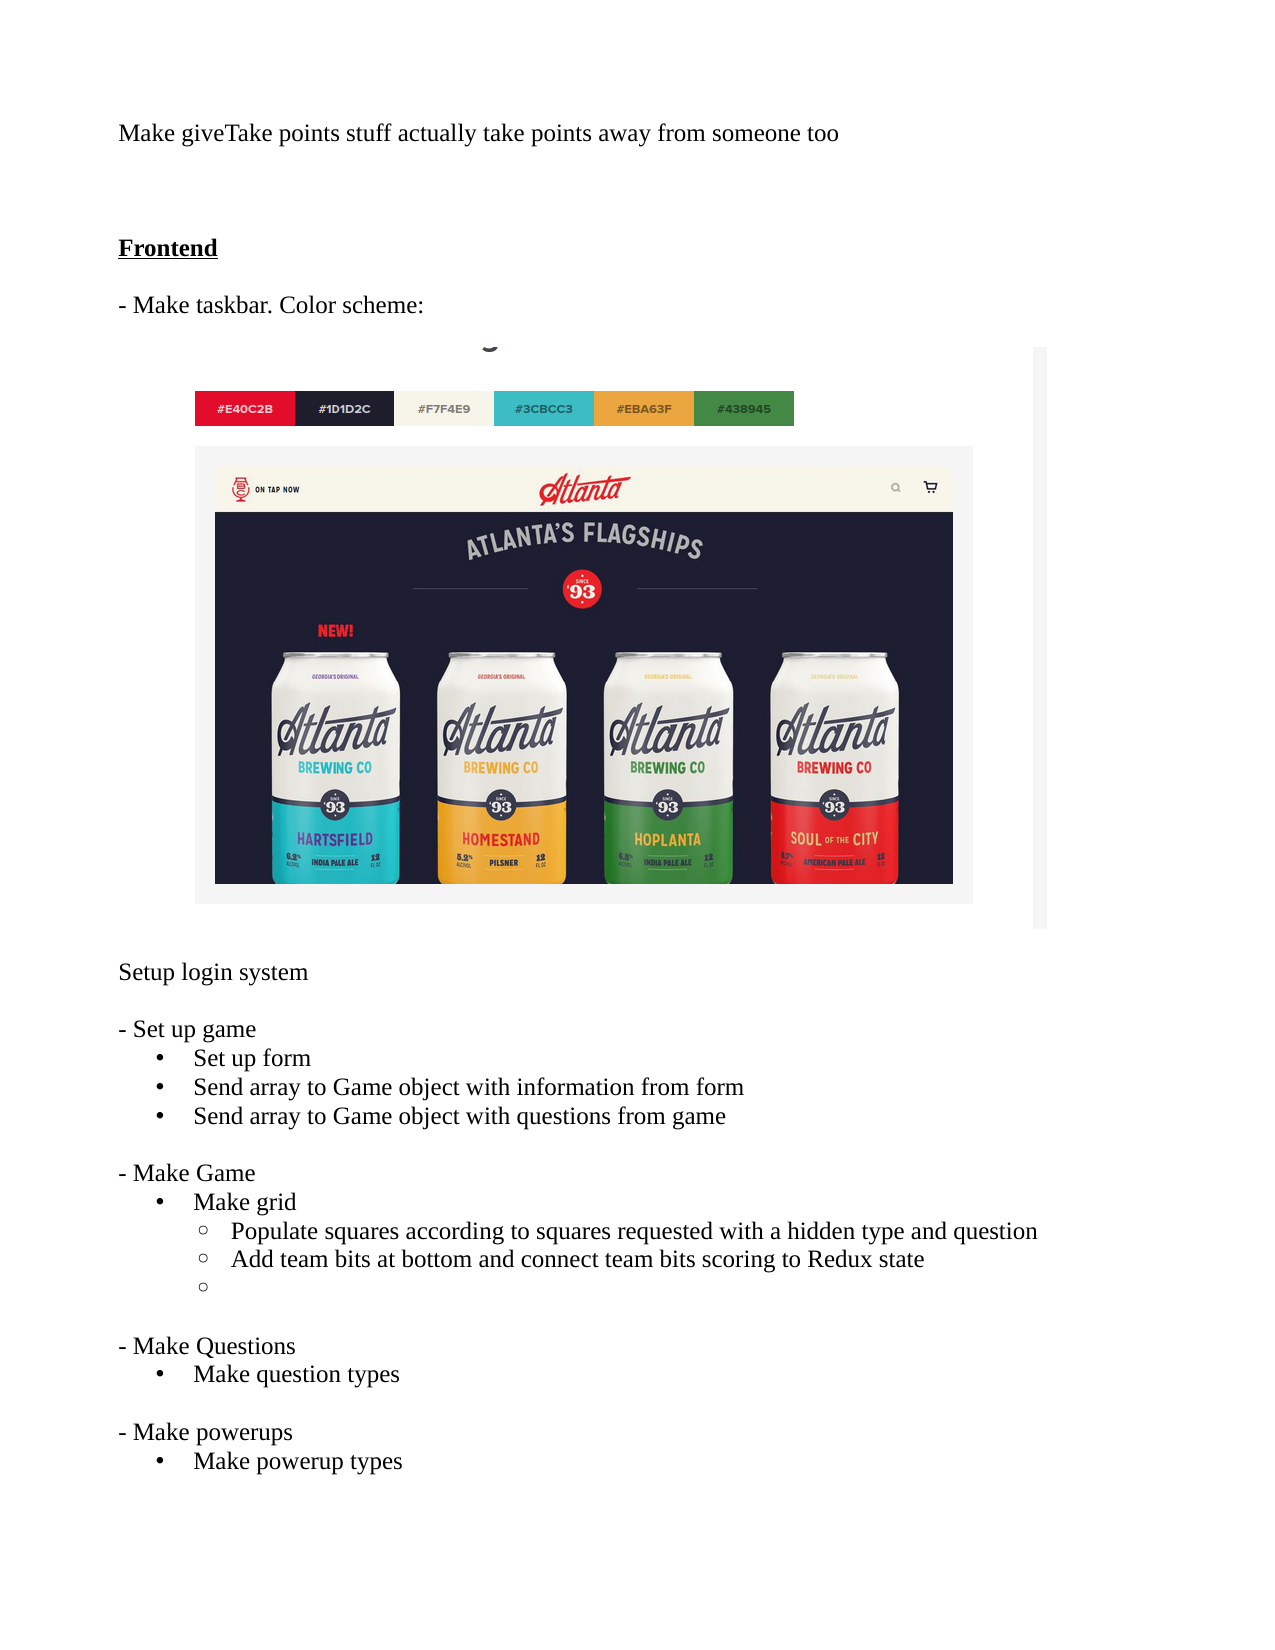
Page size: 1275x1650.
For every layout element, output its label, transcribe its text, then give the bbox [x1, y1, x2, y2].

text Frontend [118, 233, 1157, 262]
list Send array to Game object with questions from game [156, 1101, 1157, 1129]
list Populate squares according to squares requested with a hidden type and question [193, 1216, 1157, 1244]
list Make question types [156, 1359, 1157, 1388]
picture [138, 347, 270, 929]
text - Make Game [118, 1158, 1157, 1187]
text - Make powerups [118, 1417, 1157, 1446]
list Add team bits at bottom and connect team bits scoring to Redux state [193, 1244, 1157, 1273]
list Make grid [156, 1187, 1157, 1216]
list Make powerup types [156, 1446, 1157, 1474]
list Send array to Game object with information from form [156, 1072, 1157, 1101]
text Setup login system [118, 957, 1157, 986]
text - Make Questions [118, 1331, 1157, 1359]
text - Make taskbar. Color scheme: [118, 291, 1157, 319]
list Set up form [156, 1043, 1157, 1072]
text - Set up game [118, 1014, 1157, 1043]
text Make giveTake points stuff actually take points away from someone too [118, 118, 1157, 147]
